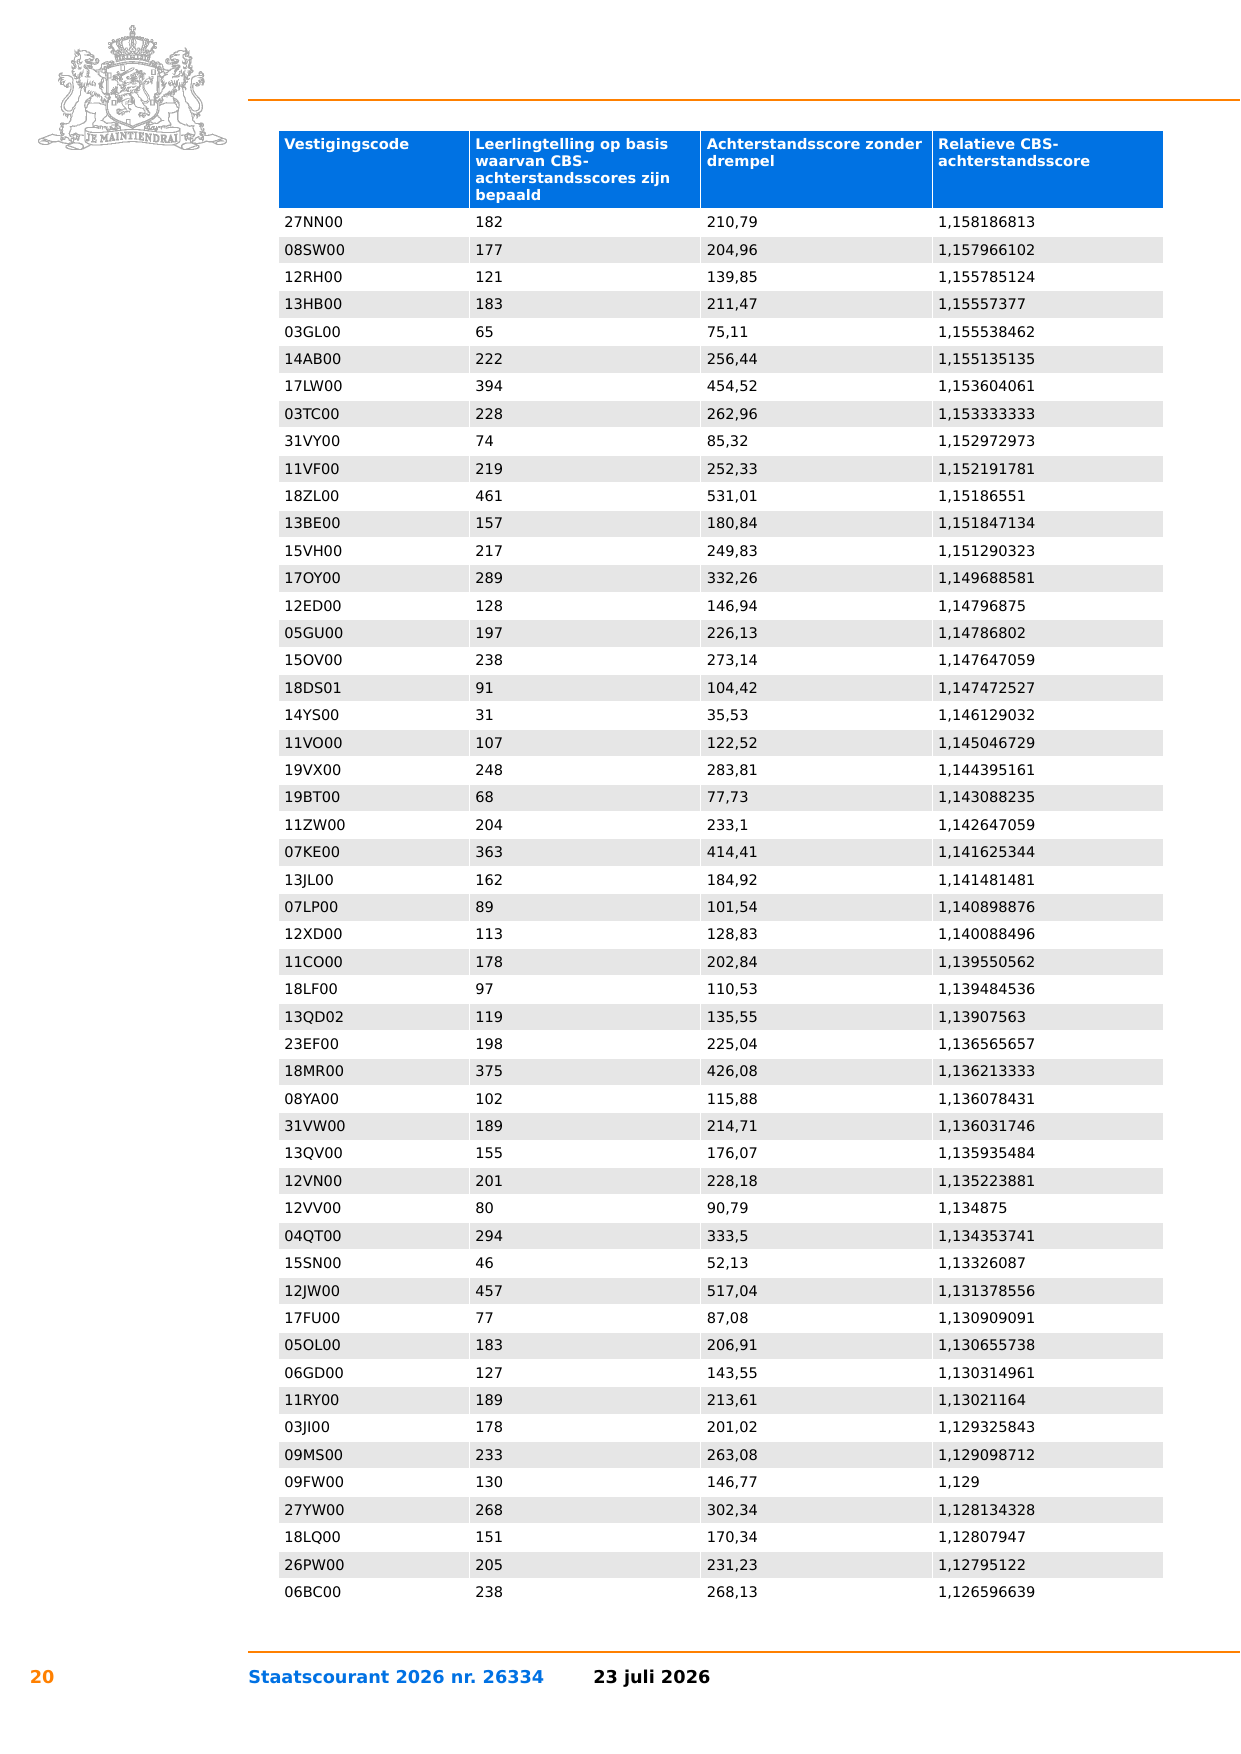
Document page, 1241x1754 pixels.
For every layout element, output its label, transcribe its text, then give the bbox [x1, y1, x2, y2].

table_cell 394 [470, 374, 700, 400]
table_cell 18DS01 [279, 675, 469, 701]
table_cell 1,14796875 [933, 593, 1163, 619]
table_cell 05OL00 [279, 1333, 469, 1359]
table_cell 182 [470, 209, 700, 236]
table_cell 89 [470, 894, 700, 921]
table_cell 1,130655738 [933, 1333, 1163, 1359]
table_cell 219 [470, 456, 700, 482]
table_cell 46 [470, 1250, 700, 1277]
table_cell 268,13 [701, 1579, 932, 1605]
table_cell 517,04 [701, 1278, 932, 1304]
table_cell 77,73 [701, 785, 932, 811]
table_cell 1,136213333 [933, 1059, 1163, 1085]
table_cell 07LP00 [279, 894, 469, 921]
table_cell 27NN00 [279, 209, 469, 236]
table_cell 1,128134328 [933, 1497, 1163, 1523]
table_cell 12VV00 [279, 1196, 469, 1222]
table_cell 23EF00 [279, 1031, 469, 1057]
table_cell 183 [470, 291, 700, 318]
table_cell 1,14786802 [933, 620, 1163, 647]
table_cell 80 [470, 1196, 700, 1222]
table_cell 1,139484536 [933, 976, 1163, 1003]
table_cell 12JW00 [279, 1278, 469, 1304]
table_cell 11CO00 [279, 949, 469, 975]
table_cell 256,44 [701, 346, 932, 373]
table_cell 1,140898876 [933, 894, 1163, 921]
table_cell 05GU00 [279, 620, 469, 647]
table_cell 151 [470, 1524, 700, 1551]
table_cell 414,41 [701, 839, 932, 866]
table_cell 249,83 [701, 538, 932, 564]
table_cell 375 [470, 1059, 700, 1085]
table_cell 13QD02 [279, 1004, 469, 1030]
table_cell 1,129325843 [933, 1415, 1163, 1441]
table_cell 11RY00 [279, 1387, 469, 1414]
table_cell 1,151290323 [933, 538, 1163, 564]
table_cell 1,136565657 [933, 1031, 1163, 1057]
table_cell 119 [470, 1004, 700, 1030]
table_header Achterstandsscore zonder drempel [701, 131, 932, 208]
table_cell 454,52 [701, 374, 932, 400]
table_cell 11VO00 [279, 730, 469, 756]
table_cell 162 [470, 867, 700, 893]
table_cell 183 [470, 1333, 700, 1359]
table_cell 233 [470, 1442, 700, 1468]
table_cell 189 [470, 1113, 700, 1140]
table_cell 1,130909091 [933, 1305, 1163, 1331]
table_cell 18MR00 [279, 1059, 469, 1085]
table_cell 262,96 [701, 401, 932, 427]
table_header Relatieve CBS-achterstandsscore [933, 131, 1163, 208]
table_cell 13JL00 [279, 867, 469, 893]
table_cell 233,1 [701, 812, 932, 838]
table_cell 1,141481481 [933, 867, 1163, 893]
table_cell 1,126596639 [933, 1579, 1163, 1605]
table_cell 238 [470, 648, 700, 674]
table_cell 1,129 [933, 1470, 1163, 1496]
table_cell 1,12795122 [933, 1552, 1163, 1578]
table_cell 110,53 [701, 976, 932, 1003]
table_cell 204,96 [701, 237, 932, 263]
table_cell 189 [470, 1387, 700, 1414]
table_cell 90,79 [701, 1196, 932, 1222]
table_cell 206,91 [701, 1333, 932, 1359]
table_cell 1,140088496 [933, 922, 1163, 948]
table_cell 1,152191781 [933, 456, 1163, 482]
table_cell 210,79 [701, 209, 932, 236]
table_cell 461 [470, 483, 700, 509]
table_cell 225,04 [701, 1031, 932, 1057]
table_cell 08SW00 [279, 237, 469, 263]
table_cell 03JI00 [279, 1415, 469, 1441]
table_cell 214,71 [701, 1113, 932, 1140]
table_cell 1,134875 [933, 1196, 1163, 1222]
table_cell 18ZL00 [279, 483, 469, 509]
table_cell 08YA00 [279, 1086, 469, 1112]
table_cell 91 [470, 675, 700, 701]
table_cell 184,92 [701, 867, 932, 893]
table_cell 1,13021164 [933, 1387, 1163, 1414]
table_cell 222 [470, 346, 700, 373]
table_cell 1,134353741 [933, 1223, 1163, 1249]
table_cell 1,142647059 [933, 812, 1163, 838]
table_cell 1,147647059 [933, 648, 1163, 674]
table_cell 14YS00 [279, 703, 469, 729]
table_cell 14AB00 [279, 346, 469, 373]
table_cell 17OY00 [279, 565, 469, 592]
table_cell 101,54 [701, 894, 932, 921]
table_cell 157 [470, 511, 700, 537]
table_cell 273,14 [701, 648, 932, 674]
table_cell 77 [470, 1305, 700, 1331]
table_cell 197 [470, 620, 700, 647]
table_cell 74 [470, 429, 700, 455]
table_cell 26PW00 [279, 1552, 469, 1578]
table_cell 263,08 [701, 1442, 932, 1468]
table_cell 115,88 [701, 1086, 932, 1112]
table_cell 128 [470, 593, 700, 619]
table_cell 139,85 [701, 264, 932, 290]
table_cell 1,152972973 [933, 429, 1163, 455]
table_cell 155 [470, 1141, 700, 1167]
table_cell 226,13 [701, 620, 932, 647]
table_cell 217 [470, 538, 700, 564]
table_cell 294 [470, 1223, 700, 1249]
table_cell 04QT00 [279, 1223, 469, 1249]
table_cell 85,32 [701, 429, 932, 455]
table_cell 1,141625344 [933, 839, 1163, 866]
table_cell 1,149688581 [933, 565, 1163, 592]
table_cell 35,53 [701, 703, 932, 729]
table_cell 12RH00 [279, 264, 469, 290]
table_cell 1,13326087 [933, 1250, 1163, 1277]
table_cell 201,02 [701, 1415, 932, 1441]
table_cell 104,42 [701, 675, 932, 701]
table_cell 1,158186813 [933, 209, 1163, 236]
table_cell 17LW00 [279, 374, 469, 400]
table_cell 170,34 [701, 1524, 932, 1551]
table_cell 27YW00 [279, 1497, 469, 1523]
table_cell 1,136031746 [933, 1113, 1163, 1140]
table_cell 1,135935484 [933, 1141, 1163, 1167]
table_cell 252,33 [701, 456, 932, 482]
table_cell 176,07 [701, 1141, 932, 1167]
table_cell 1,136078431 [933, 1086, 1163, 1112]
table_cell 1,157966102 [933, 237, 1163, 263]
table_cell 15OV00 [279, 648, 469, 674]
table_cell 143,55 [701, 1360, 932, 1386]
table_cell 204 [470, 812, 700, 838]
table_cell 1,15186551 [933, 483, 1163, 509]
table_cell 68 [470, 785, 700, 811]
table_cell 231,23 [701, 1552, 932, 1578]
table_cell 1,139550562 [933, 949, 1163, 975]
table_cell 205 [470, 1552, 700, 1578]
table_cell 18LQ00 [279, 1524, 469, 1551]
table_cell 426,08 [701, 1059, 932, 1085]
table_cell 531,01 [701, 483, 932, 509]
table_cell 1,144395161 [933, 757, 1163, 783]
table_cell 1,145046729 [933, 730, 1163, 756]
table_cell 1,151847134 [933, 511, 1163, 537]
table_header Vestigingscode [279, 131, 469, 208]
table_cell 52,13 [701, 1250, 932, 1277]
table_cell 283,81 [701, 757, 932, 783]
table_cell 31 [470, 703, 700, 729]
table_cell 332,26 [701, 565, 932, 592]
table_cell 12ED00 [279, 593, 469, 619]
table_cell 97 [470, 976, 700, 1003]
table_cell 201 [470, 1168, 700, 1194]
table_cell 1,155785124 [933, 264, 1163, 290]
table_cell 121 [470, 264, 700, 290]
table_cell 146,94 [701, 593, 932, 619]
table_cell 178 [470, 1415, 700, 1441]
table_cell 302,34 [701, 1497, 932, 1523]
table_cell 1,155135135 [933, 346, 1163, 373]
table_cell 31VY00 [279, 429, 469, 455]
table_cell 75,11 [701, 319, 932, 345]
table_cell 1,153333333 [933, 401, 1163, 427]
table_cell 135,55 [701, 1004, 932, 1030]
table_cell 12VN00 [279, 1168, 469, 1194]
table_cell 11ZW00 [279, 812, 469, 838]
table_cell 13BE00 [279, 511, 469, 537]
table_cell 289 [470, 565, 700, 592]
table_cell 13QV00 [279, 1141, 469, 1167]
table_cell 211,47 [701, 291, 932, 318]
table_cell 102 [470, 1086, 700, 1112]
table_cell 1,155538462 [933, 319, 1163, 345]
table_cell 06BC00 [279, 1579, 469, 1605]
table_cell 177 [470, 237, 700, 263]
table_cell 1,131378556 [933, 1278, 1163, 1304]
table_cell 180,84 [701, 511, 932, 537]
table_cell 127 [470, 1360, 700, 1386]
table_cell 178 [470, 949, 700, 975]
table_cell 122,52 [701, 730, 932, 756]
table_cell 107 [470, 730, 700, 756]
table_cell 15VH00 [279, 538, 469, 564]
table_cell 1,130314961 [933, 1360, 1163, 1386]
table_cell 1,12807947 [933, 1524, 1163, 1551]
table_cell 228,18 [701, 1168, 932, 1194]
table_cell 1,135223881 [933, 1168, 1163, 1194]
table_cell 17FU00 [279, 1305, 469, 1331]
table_cell 1,13907563 [933, 1004, 1163, 1030]
table_cell 1,129098712 [933, 1442, 1163, 1468]
table_cell 09FW00 [279, 1470, 469, 1496]
table_cell 11VF00 [279, 456, 469, 482]
table_cell 363 [470, 839, 700, 866]
table_cell 248 [470, 757, 700, 783]
table_cell 87,08 [701, 1305, 932, 1331]
table_cell 12XD00 [279, 922, 469, 948]
table_cell 333,5 [701, 1223, 932, 1249]
table_cell 128,83 [701, 922, 932, 948]
table_cell 19VX00 [279, 757, 469, 783]
table_cell 1,147472527 [933, 675, 1163, 701]
table_cell 1,15557377 [933, 291, 1163, 318]
table_cell 1,143088235 [933, 785, 1163, 811]
table_cell 19BT00 [279, 785, 469, 811]
table_header Leerlingtelling op basis waarvan CBS-achterstandsscores zijn bepaald [470, 131, 700, 208]
table_cell 07KE00 [279, 839, 469, 866]
table_cell 198 [470, 1031, 700, 1057]
table_cell 130 [470, 1470, 700, 1496]
table_cell 03TC00 [279, 401, 469, 427]
table_cell 238 [470, 1579, 700, 1605]
table_cell 1,146129032 [933, 703, 1163, 729]
table_cell 1,153604061 [933, 374, 1163, 400]
table_cell 03GL00 [279, 319, 469, 345]
table_cell 06GD00 [279, 1360, 469, 1386]
table_cell 15SN00 [279, 1250, 469, 1277]
table_cell 65 [470, 319, 700, 345]
table_cell 202,84 [701, 949, 932, 975]
table_cell 146,77 [701, 1470, 932, 1496]
table_cell 113 [470, 922, 700, 948]
picture [38, 25, 227, 150]
table_cell 09MS00 [279, 1442, 469, 1468]
table_cell 268 [470, 1497, 700, 1523]
table_cell 228 [470, 401, 700, 427]
table_cell 13HB00 [279, 291, 469, 318]
table_cell 31VW00 [279, 1113, 469, 1140]
table_cell 213,61 [701, 1387, 932, 1414]
table_cell 18LF00 [279, 976, 469, 1003]
table_cell 457 [470, 1278, 700, 1304]
